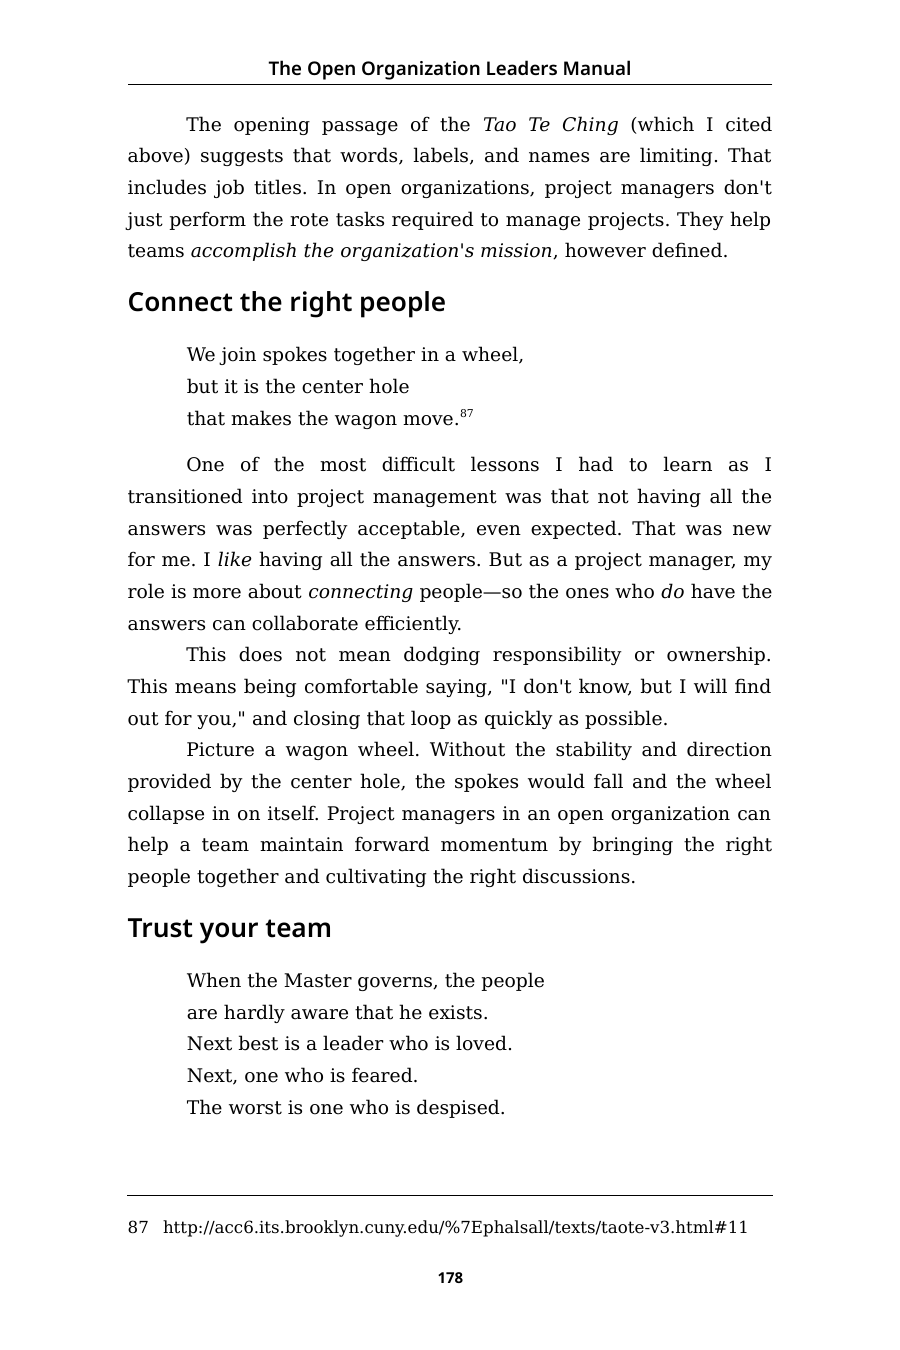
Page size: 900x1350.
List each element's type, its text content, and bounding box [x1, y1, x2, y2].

text One of the most difficult lessons I had to learn as I transitioned into project management was that not having all the answers was perfectly acceptable, even expected. That was new for me. I like having all the answers. But as a project manager, my role is more about connecting people—so the ones who do have the answers can collaborate efficiently. [127, 454, 772, 635]
text When the Master governs, the people are hardly aware that he exists. Next best is a leader who is loved. Next, one who is feared. The worst is one who is despised. [187, 970, 713, 1119]
text Picture a wagon wheel. Without the stability and direction provided by the center hole, the spokes would fall and the wheel collapse in on itself. Project managers in an open organization can help a team maintain forward momentum by bringing the right people together and cultivating the right discussions. [127, 739, 772, 888]
text We join spokes together in a wheel, but it is the center hole that makes the wagon move. [187, 344, 713, 430]
text This does not mean dodging responsibility or ownership. This means being comfortable saying, "I don't know, but I will find out for you," and closing that loop as quickly as possible. [127, 644, 772, 730]
text http://acc6.its.brooklyn.cuny.edu/%7Ephalsall/texts/taote-v3.html#11 [127, 1218, 772, 1237]
text The opening passage of the Tao Te Ching (which I cited above) suggests that words, labels, and names are limiting. That includes job titles. In open organizations, project managers don't just perform the rote tasks required to manage projects. They help teams accomplish the organization's mission, however defined. [127, 114, 772, 262]
subtitle Connect the right people [127, 287, 772, 317]
subtitle Trust your team [127, 913, 772, 943]
